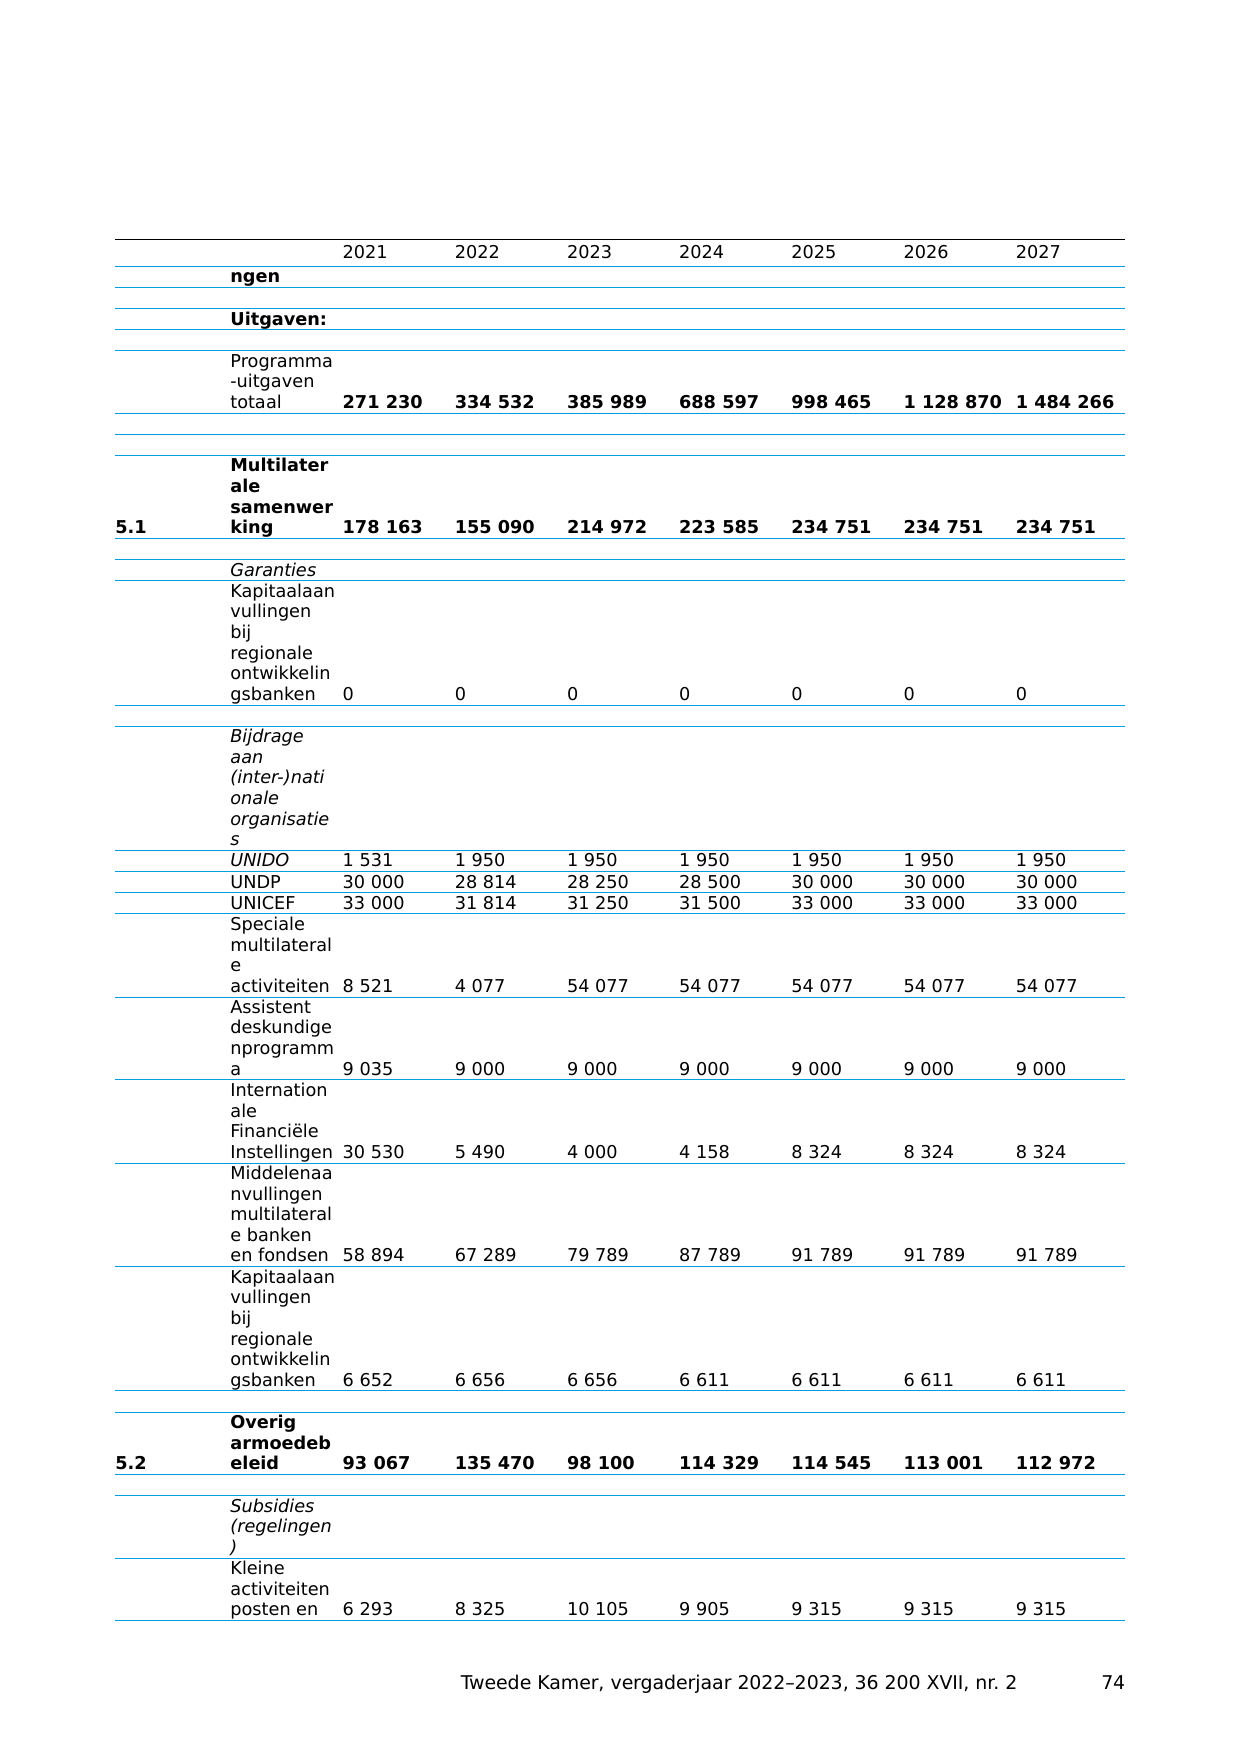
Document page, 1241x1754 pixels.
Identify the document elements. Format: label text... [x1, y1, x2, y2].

table_cell 2026 [900, 240, 1013, 266]
table_cell [1013, 267, 1125, 287]
table_cell [452, 330, 564, 350]
table_cell [900, 414, 1013, 434]
table_cell 1 484 266 [1013, 351, 1125, 413]
table_cell [115, 330, 227, 350]
table_cell ngen [227, 267, 339, 287]
table_cell [452, 1475, 564, 1495]
table_cell [340, 727, 452, 850]
table_cell 6 656 [452, 1267, 564, 1390]
table_cell 6 611 [788, 1267, 900, 1390]
table_cell 334 532 [452, 351, 564, 413]
table_cell 385 989 [564, 351, 676, 413]
table_cell 9 035 [340, 998, 452, 1079]
table_cell 98 100 [564, 1413, 676, 1474]
table_cell [340, 1391, 452, 1411]
table_cell [227, 1391, 339, 1411]
table_cell 2025 [788, 240, 900, 266]
table_cell [676, 560, 788, 580]
table_cell UNIDO [227, 851, 339, 871]
table_cell [340, 435, 452, 455]
table_cell Kapitaalaanvullingen bij regionale ontwikkelingsbanken [227, 1267, 339, 1390]
table_cell [900, 1475, 1013, 1495]
table_cell 9 000 [900, 998, 1013, 1079]
table_cell [340, 309, 452, 329]
table_cell [676, 435, 788, 455]
table_cell [788, 288, 900, 308]
table_cell [1013, 1475, 1125, 1495]
table_cell 33 000 [1013, 893, 1125, 913]
table_cell 0 [788, 581, 900, 704]
table_cell 93 067 [340, 1413, 452, 1474]
table_cell [1013, 414, 1125, 434]
table_cell [788, 309, 900, 329]
table_cell [1013, 1496, 1125, 1557]
table_cell [564, 1496, 676, 1557]
table_cell [340, 267, 452, 287]
table_cell 178 163 [340, 456, 452, 538]
table_cell [115, 581, 227, 704]
table_cell [676, 309, 788, 329]
table_cell 30 530 [340, 1080, 452, 1162]
table_cell [788, 1391, 900, 1411]
table_cell UNICEF [227, 893, 339, 913]
table_cell [452, 309, 564, 329]
table_cell [340, 288, 452, 308]
table_cell [227, 330, 339, 350]
table_cell [788, 727, 900, 850]
table_cell 28 814 [452, 872, 564, 892]
table_cell 30 000 [1013, 872, 1125, 892]
table_cell [115, 539, 227, 559]
table_cell [452, 706, 564, 726]
table_cell [1013, 727, 1125, 850]
table_cell [1013, 309, 1125, 329]
table_cell [676, 706, 788, 726]
table_cell [227, 240, 339, 266]
table_cell [115, 414, 227, 434]
table_cell [115, 560, 227, 580]
table_cell 1 128 870 [900, 351, 1013, 413]
table_cell 2021 [340, 240, 452, 266]
table_cell 0 [340, 581, 452, 704]
table_cell [1013, 330, 1125, 350]
table_cell 9 315 [788, 1559, 900, 1620]
table_cell 9 000 [1013, 998, 1125, 1079]
table_cell 8 521 [340, 914, 452, 996]
table_cell Kleine activiteiten posten en [227, 1559, 339, 1620]
table_cell [1013, 1391, 1125, 1411]
table_cell 4 077 [452, 914, 564, 996]
table_cell 54 077 [676, 914, 788, 996]
table_cell 155 090 [452, 456, 564, 538]
table_cell [115, 727, 227, 850]
table_cell 9 000 [788, 998, 900, 1079]
table_cell Bijdrage aan (inter-)nationale organisaties [227, 727, 339, 850]
table_cell [115, 1164, 227, 1266]
table_cell Multilaterale samenwerking [227, 456, 339, 538]
table_cell 31 500 [676, 893, 788, 913]
table_cell [452, 267, 564, 287]
table_cell 10 105 [564, 1559, 676, 1620]
table_cell 114 545 [788, 1413, 900, 1474]
table_header Tabel 16 Budgettaire gevolgen van beleidsartikel 5 Multilaterale samenwerking en overige inzet (bedragen x € 1.000) [115, 191, 1125, 239]
table_cell 1 950 [1013, 851, 1125, 871]
table_cell [227, 1475, 339, 1495]
table_cell [340, 414, 452, 434]
table_cell [788, 330, 900, 350]
table_cell 9 000 [564, 998, 676, 1079]
table_cell 2027 [1013, 240, 1125, 266]
table_cell Subsidies (regelingen) [227, 1496, 339, 1557]
table_cell [900, 727, 1013, 850]
table_cell 54 077 [1013, 914, 1125, 996]
table_cell 0 [1013, 581, 1125, 704]
table_cell [900, 1391, 1013, 1411]
table_cell [452, 727, 564, 850]
table_cell [115, 288, 227, 308]
table_cell [115, 435, 227, 455]
table_cell 9 000 [452, 998, 564, 1079]
table_cell 91 789 [900, 1164, 1013, 1266]
table_cell [564, 309, 676, 329]
table_cell 4 158 [676, 1080, 788, 1162]
table_cell 28 250 [564, 872, 676, 892]
table_cell 5 490 [452, 1080, 564, 1162]
table_cell [452, 288, 564, 308]
table_cell 1 950 [676, 851, 788, 871]
table_cell [564, 435, 676, 455]
table_cell Programma-uitgaven totaal [227, 351, 339, 413]
table_cell [788, 435, 900, 455]
table_cell 30 000 [900, 872, 1013, 892]
table_cell 31 814 [452, 893, 564, 913]
table_cell Uitgaven: [227, 309, 339, 329]
table_cell [676, 288, 788, 308]
table_cell 998 465 [788, 351, 900, 413]
table_cell [115, 872, 227, 892]
table_cell [788, 706, 900, 726]
table_cell 6 611 [900, 1267, 1013, 1390]
table_cell Garanties [227, 560, 339, 580]
table_cell [1013, 706, 1125, 726]
table_cell [788, 1475, 900, 1495]
table_cell 271 230 [340, 351, 452, 413]
table_cell 9 315 [1013, 1559, 1125, 1620]
table_cell [900, 539, 1013, 559]
table_cell 9 905 [676, 1559, 788, 1620]
table_cell [115, 351, 227, 413]
table_cell 0 [564, 581, 676, 704]
table_cell [564, 267, 676, 287]
table_cell [900, 288, 1013, 308]
table_cell [115, 1267, 227, 1390]
table_cell 33 000 [340, 893, 452, 913]
table_cell [564, 288, 676, 308]
table_cell 33 000 [900, 893, 1013, 913]
table_cell [452, 414, 564, 434]
table_cell [676, 330, 788, 350]
table_cell [900, 435, 1013, 455]
table_cell 5.2 [115, 1413, 227, 1474]
table_cell [227, 539, 339, 559]
table_cell 2024 [676, 240, 788, 266]
table_cell 8 325 [452, 1559, 564, 1620]
table_cell [676, 414, 788, 434]
table_cell 6 611 [676, 1267, 788, 1390]
table_cell 9 315 [900, 1559, 1013, 1620]
table_cell [900, 267, 1013, 287]
table_cell [676, 1391, 788, 1411]
table_cell [788, 414, 900, 434]
table_cell 5.1 [115, 456, 227, 538]
table_cell UNDP [227, 872, 339, 892]
table_cell Assistent deskundigenprogramma [227, 998, 339, 1079]
table_cell 135 470 [452, 1413, 564, 1474]
table_cell Speciale multilaterale activiteiten [227, 914, 339, 996]
table_cell 234 751 [900, 456, 1013, 538]
table_cell [564, 414, 676, 434]
table_cell [900, 706, 1013, 726]
table_cell [115, 914, 227, 996]
table_cell [452, 560, 564, 580]
table_cell [115, 893, 227, 913]
table_cell 8 324 [1013, 1080, 1125, 1162]
table_cell [900, 560, 1013, 580]
table_cell 28 500 [676, 872, 788, 892]
table_cell 31 250 [564, 893, 676, 913]
table_cell [340, 1475, 452, 1495]
table_cell 9 000 [676, 998, 788, 1079]
table_cell [115, 1080, 227, 1162]
table_cell [452, 1496, 564, 1557]
table_cell 91 789 [1013, 1164, 1125, 1266]
table_cell 2022 [452, 240, 564, 266]
table_cell [788, 539, 900, 559]
table_cell 4 000 [564, 1080, 676, 1162]
table_cell [115, 998, 227, 1079]
table_cell [564, 560, 676, 580]
table_cell [1013, 539, 1125, 559]
table_cell [788, 267, 900, 287]
table_cell 67 289 [452, 1164, 564, 1266]
table_cell [115, 309, 227, 329]
table_cell 688 597 [676, 351, 788, 413]
table_cell 6 293 [340, 1559, 452, 1620]
table_cell 8 324 [788, 1080, 900, 1162]
table_cell Overig armoedebeleid [227, 1413, 339, 1474]
table_cell 91 789 [788, 1164, 900, 1266]
table_cell 54 077 [788, 914, 900, 996]
table_cell [340, 706, 452, 726]
table_cell [227, 288, 339, 308]
table_cell [676, 267, 788, 287]
table_cell 1 950 [900, 851, 1013, 871]
table_cell [788, 1496, 900, 1557]
table_cell 1 950 [452, 851, 564, 871]
table_cell 6 611 [1013, 1267, 1125, 1390]
table_cell 1 531 [340, 851, 452, 871]
table_cell [676, 539, 788, 559]
table_cell Internationale Financiële Instellingen [227, 1080, 339, 1162]
table_cell [340, 539, 452, 559]
table_cell 234 751 [788, 456, 900, 538]
table_cell [115, 267, 227, 287]
table_cell [452, 1391, 564, 1411]
table_cell [115, 706, 227, 726]
table_cell 30 000 [340, 872, 452, 892]
table_cell [676, 727, 788, 850]
table_cell [900, 309, 1013, 329]
table_cell 112 972 [1013, 1413, 1125, 1474]
table_cell 1 950 [788, 851, 900, 871]
table_cell [227, 706, 339, 726]
table_cell 114 329 [676, 1413, 788, 1474]
table_cell 87 789 [676, 1164, 788, 1266]
table_cell 54 077 [564, 914, 676, 996]
table_cell 0 [676, 581, 788, 704]
table_cell [452, 435, 564, 455]
table_cell [340, 560, 452, 580]
table_cell [452, 539, 564, 559]
table_cell 113 001 [900, 1413, 1013, 1474]
table_cell [1013, 560, 1125, 580]
table_cell 58 894 [340, 1164, 452, 1266]
table_cell 6 652 [340, 1267, 452, 1390]
table_cell [227, 414, 339, 434]
table_cell [564, 1391, 676, 1411]
table_cell 0 [900, 581, 1013, 704]
table_cell 234 751 [1013, 456, 1125, 538]
table_cell [564, 330, 676, 350]
table_cell Kapitaalaanvullingen bij regionale ontwikkelingsbanken [227, 581, 339, 704]
table_cell 54 077 [900, 914, 1013, 996]
table_cell 1 950 [564, 851, 676, 871]
table_cell [115, 240, 227, 266]
table_cell 223 585 [676, 456, 788, 538]
table_cell [115, 1559, 227, 1620]
table_cell [564, 539, 676, 559]
table_cell [676, 1496, 788, 1557]
table_cell 6 656 [564, 1267, 676, 1390]
table_cell [564, 706, 676, 726]
table_cell 0 [452, 581, 564, 704]
table_cell 8 324 [900, 1080, 1013, 1162]
table_cell 2023 [564, 240, 676, 266]
table_cell [900, 1496, 1013, 1557]
table_cell Middelenaanvullingen multilaterale banken en fondsen [227, 1164, 339, 1266]
table_cell 30 000 [788, 872, 900, 892]
table_cell [676, 1475, 788, 1495]
table_cell [227, 435, 339, 455]
table_cell [115, 851, 227, 871]
table_cell [1013, 288, 1125, 308]
table_cell [900, 330, 1013, 350]
table_cell [115, 1496, 227, 1557]
table_cell [115, 1391, 227, 1411]
table_cell [1013, 435, 1125, 455]
table_cell [115, 1475, 227, 1495]
table_cell 214 972 [564, 456, 676, 538]
table_cell [340, 330, 452, 350]
table_cell [788, 560, 900, 580]
table_cell 79 789 [564, 1164, 676, 1266]
table_cell [564, 1475, 676, 1495]
table_cell 33 000 [788, 893, 900, 913]
table_cell [564, 727, 676, 850]
table_cell [340, 1496, 452, 1557]
